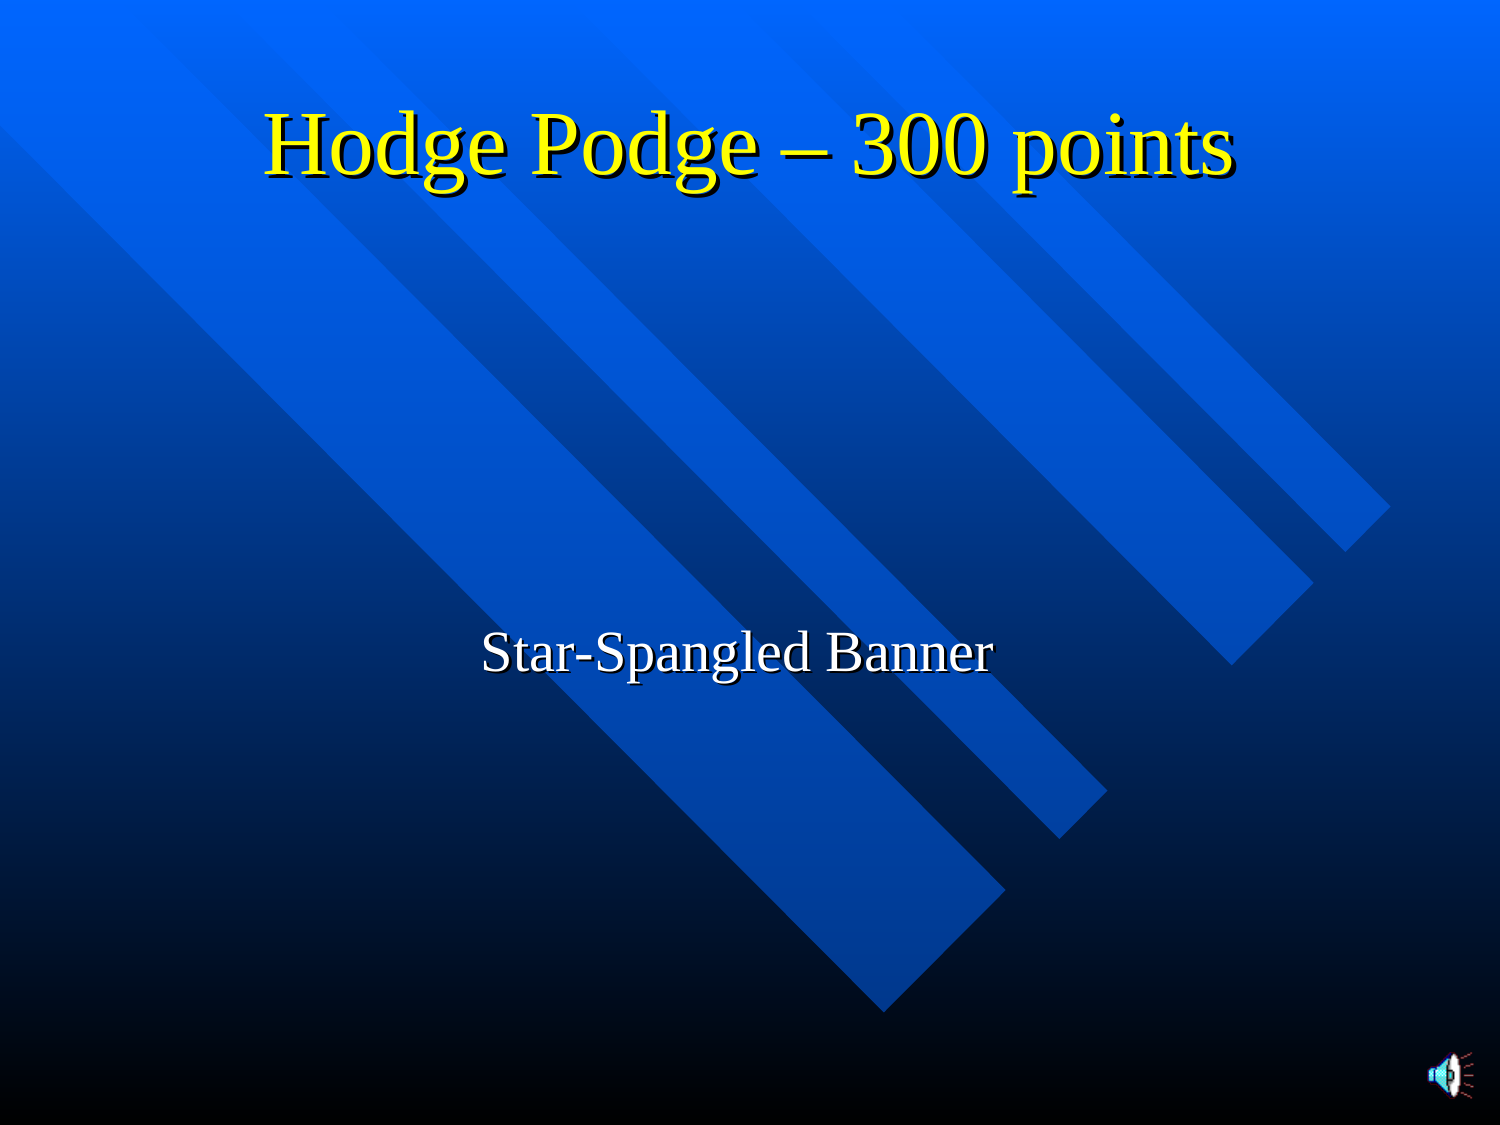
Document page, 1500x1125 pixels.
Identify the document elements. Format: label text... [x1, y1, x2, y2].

title Hodge Podge – 300 points [112, 37, 1388, 238]
picture [1426, 1051, 1477, 1102]
table_header Star-Spangled Banner [125, 313, 1350, 983]
